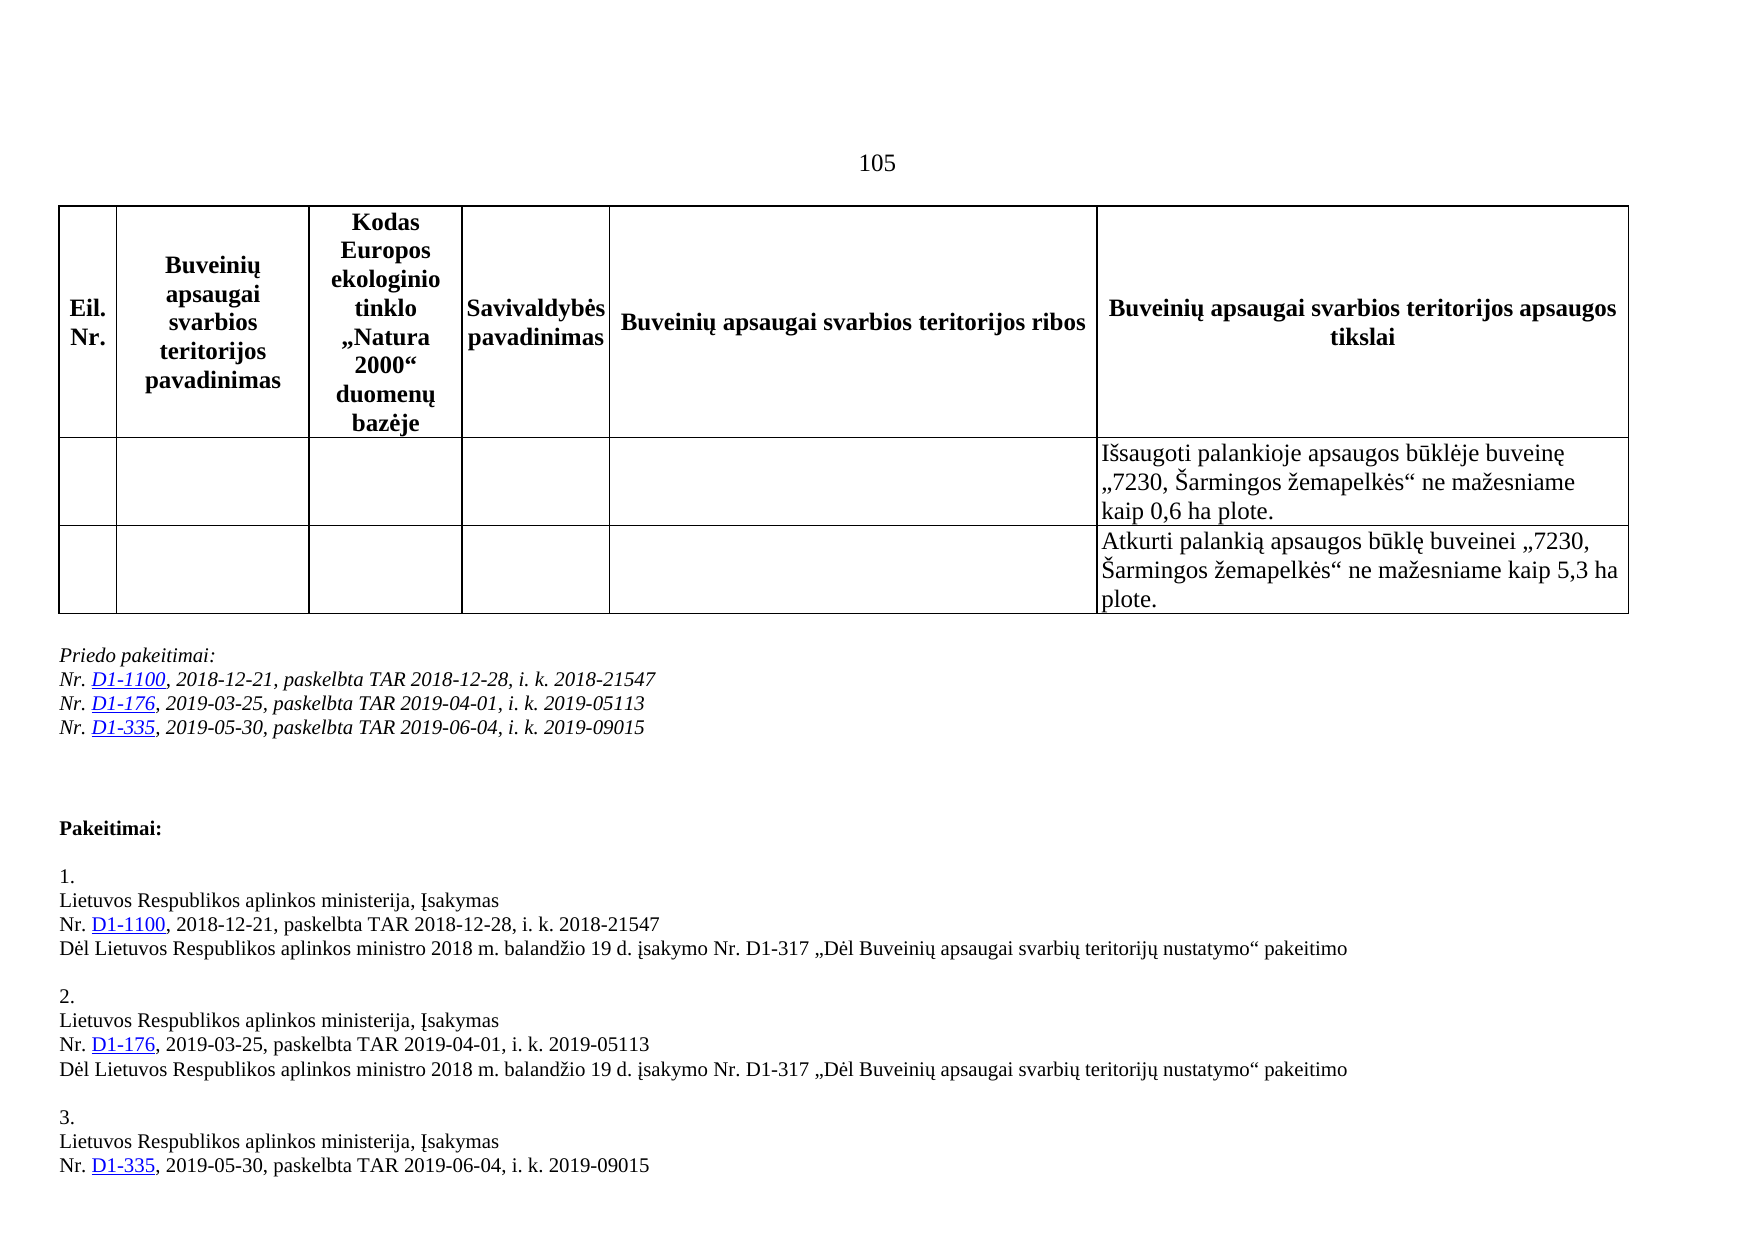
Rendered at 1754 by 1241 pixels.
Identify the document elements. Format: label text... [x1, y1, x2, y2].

table_cell [310, 526, 461, 612]
table_header Savivaldybės pavadinimas [463, 207, 609, 437]
table_cell [60, 438, 116, 524]
table_cell [610, 438, 1096, 524]
text Dėl Lietuvos Respublikos aplinkos ministro 2018 m. balandžio 19 d. įsakymo Nr. D1-317 „Dėl Buveinių apsaugai svarbių teritorijų nustatymo“ pakeitimo [59, 936, 1695, 960]
text Nr. D1-176, 2019-03-25, paskelbta TAR 2019-04-01, i. k. 2019-05113 [59, 1032, 1695, 1056]
table_header Kodas Europos ekologinio tinklo „Natura 2000“ duomenų bazėje [310, 207, 461, 437]
text Nr. D1-1100, 2018-12-21, paskelbta TAR 2018-12-28, i. k. 2018-21547 [59, 912, 1695, 936]
text 1. [59, 864, 1695, 888]
table_cell Atkurti palankią apsaugos būklę buveinei „7230, Šarmingos žemapelkės“ ne mažesniame kaip 5,3 ha plote. [1098, 526, 1628, 612]
table_cell [117, 526, 308, 612]
table_header Buveinių apsaugai svarbios teritorijos pavadinimas [117, 207, 308, 437]
table_cell [117, 438, 308, 524]
table_cell [60, 526, 116, 612]
text Nr. D1-1100, 2018-12-21, paskelbta TAR 2018-12-28, i. k. 2018-21547 [59, 667, 1695, 691]
table_cell [310, 438, 461, 524]
table_cell [463, 526, 609, 612]
text Lietuvos Respublikos aplinkos ministerija, Įsakymas [59, 1129, 1695, 1153]
text Pakeitimai: [59, 816, 1695, 840]
table_header Eil. Nr. [60, 207, 116, 437]
text 2. [59, 984, 1695, 1008]
text Lietuvos Respublikos aplinkos ministerija, Įsakymas [59, 888, 1695, 912]
text 3. [59, 1104, 1695, 1129]
table_cell [463, 438, 609, 524]
text Lietuvos Respublikos aplinkos ministerija, Įsakymas [59, 1008, 1695, 1032]
text Nr. D1-335, 2019-05-30, paskelbta TAR 2019-06-04, i. k. 2019-09015 [59, 1153, 1695, 1177]
table_cell [610, 526, 1096, 612]
table_header Buveinių apsaugai svarbios teritorijos apsaugos tikslai [1098, 207, 1628, 437]
text Nr. D1-176, 2019-03-25, paskelbta TAR 2019-04-01, i. k. 2019-05113 [59, 691, 1695, 715]
text Nr. D1-335, 2019-05-30, paskelbta TAR 2019-06-04, i. k. 2019-09015 [59, 715, 1695, 739]
table_header Buveinių apsaugai svarbios teritorijos ribos [610, 207, 1096, 437]
text Priedo pakeitimai: [59, 643, 1695, 667]
text Dėl Lietuvos Respublikos aplinkos ministro 2018 m. balandžio 19 d. įsakymo Nr. D1-317 „Dėl Buveinių apsaugai svarbių teritorijų nustatymo“ pakeitimo [59, 1056, 1695, 1081]
table_cell Išsaugoti palankioje apsaugos būklėje buveinę „7230, Šarmingos žemapelkės“ ne mažesniame kaip 0,6 ha plote. [1098, 438, 1628, 524]
